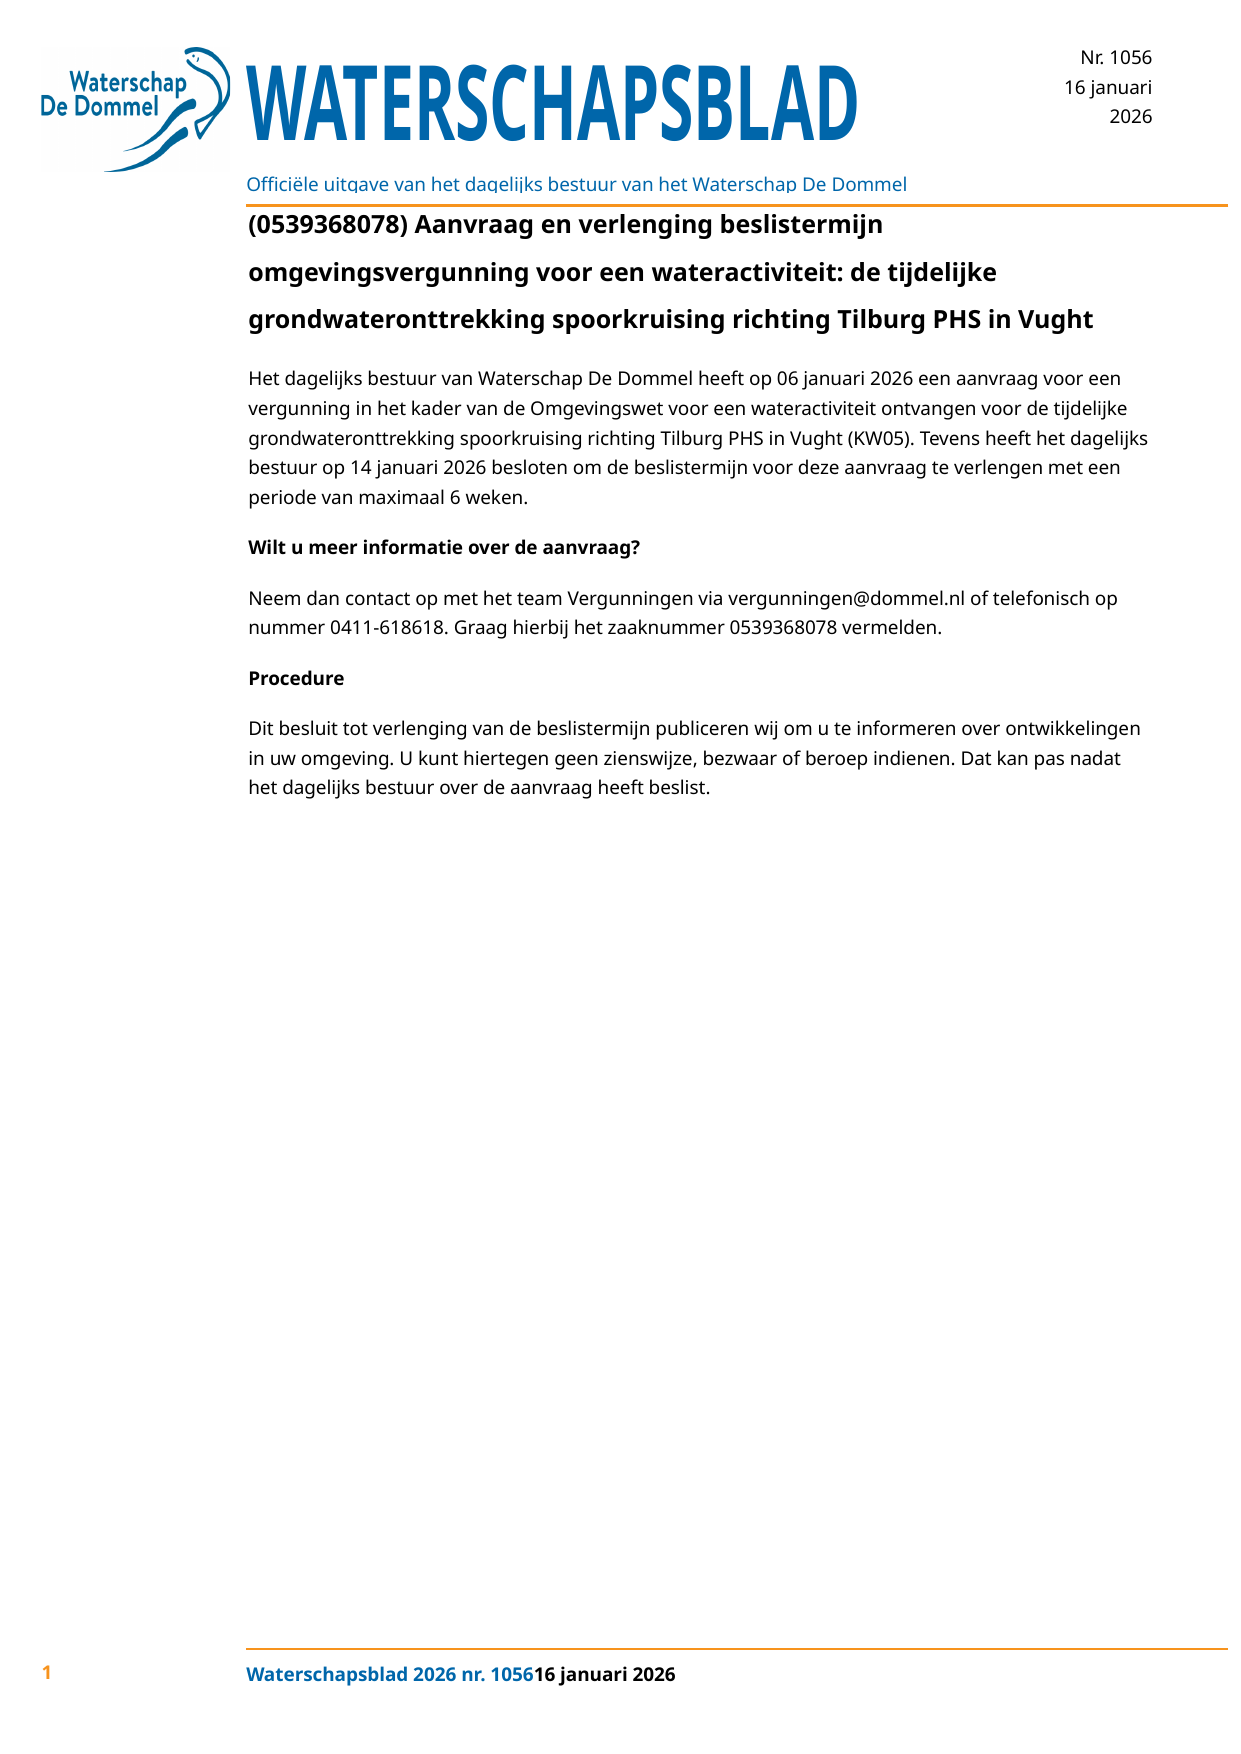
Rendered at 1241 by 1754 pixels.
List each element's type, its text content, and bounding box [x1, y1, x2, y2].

picture [41, 47, 231, 172]
picture [45, 99, 51, 111]
text Neem dan contact op met het team Vergunningen via vergunningen@dommel.nl of telefonisch op nummer 0411-618618. Graag hierbij het zaaknummer 0539368078 vermelden. [248, 585, 1152, 640]
text (0539368078) Aanvraag en verlenging beslistermijn omgevingsvergunning voor een wateractiviteit: de tijdelijke grondwateronttrekking spoorkruising richting Tilburg PHS in Vught [248, 207, 1152, 336]
picture [198, 118, 210, 131]
text Wilt u meer informatie over de aanvraag? [248, 534, 1152, 560]
text Het dagelijks bestuur van Waterschap De Dommel heeft op 06 januari 2026 een aanvraag voor een vergunning in het kader van de Omgevingswet voor een wateractiviteit ontvangen voor de tijdelijke grondwateronttrekking spoorkruising richting Tilburg PHS in Vught (KW05). Tevens heeft het dagelijks bestuur op 14 januari 2026 besloten om de beslistermijn voor deze aanvraag te verlengen met een periode van maximaal 6 weken. [248, 366, 1152, 509]
text Dit besluit tot verlenging van de beslistermijn publiceren wij om u te informeren over ontwikkelingen in uw omgeving. U kunt hiertegen geen zienswijze, bezwaar of beroep indienen. Dat kan pas nadat het dagelijks bestuur over de aanvraag heeft beslist. [248, 715, 1152, 800]
picture [204, 47, 231, 76]
text Procedure [248, 665, 1152, 690]
